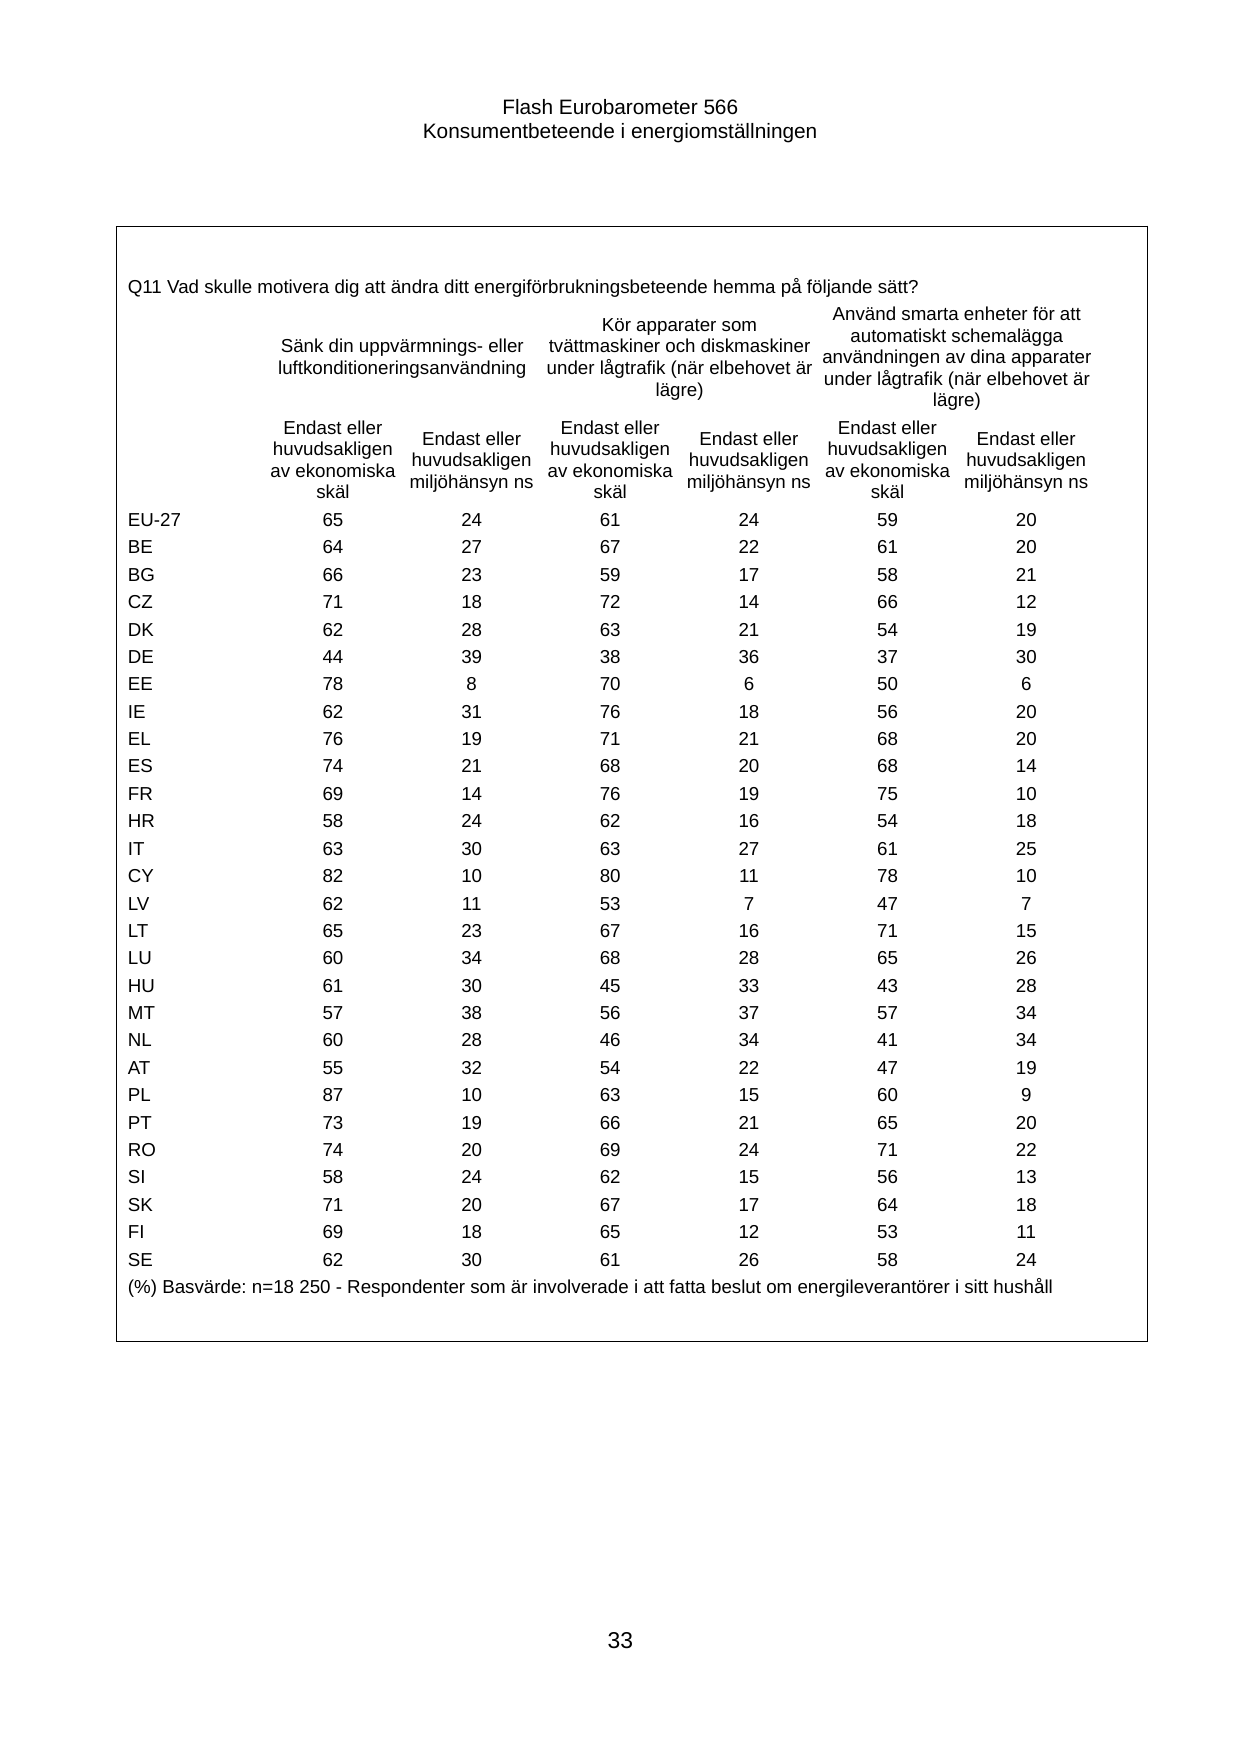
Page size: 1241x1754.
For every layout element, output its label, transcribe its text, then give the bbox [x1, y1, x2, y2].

table_cell 58 [263, 1163, 402, 1191]
table_cell 30 [957, 643, 1095, 670]
table_cell 23 [402, 561, 541, 588]
table_cell 61 [818, 835, 957, 862]
table_cell 78 [263, 670, 402, 698]
table_cell 68 [818, 753, 957, 780]
table_cell 14 [402, 780, 541, 807]
table_cell 36 [679, 643, 818, 670]
table_cell 26 [679, 1246, 818, 1273]
table_cell 63 [541, 1081, 679, 1108]
table_cell 63 [541, 615, 679, 643]
table_cell 16 [679, 807, 818, 834]
table_cell AT [125, 1054, 263, 1081]
table_cell 62 [541, 1163, 679, 1191]
table_cell 34 [957, 999, 1095, 1026]
table_cell EE [125, 670, 263, 698]
table_cell 20 [957, 533, 1095, 561]
table_cell 80 [541, 862, 679, 889]
table_cell 67 [541, 533, 679, 561]
table_cell 57 [263, 999, 402, 1026]
table_cell 71 [263, 1191, 402, 1218]
table_cell 71 [541, 725, 679, 752]
table_cell 68 [818, 725, 957, 752]
table_cell PL [125, 1081, 263, 1108]
table_cell 27 [402, 533, 541, 561]
table_cell Endast eller huvudsakligen miljöhänsyn ns [402, 414, 541, 506]
table_cell 18 [402, 588, 541, 615]
table_cell 66 [541, 1109, 679, 1136]
table_cell 6 [679, 670, 818, 698]
table_cell 78 [818, 862, 957, 889]
table_cell 20 [957, 725, 1095, 752]
table_cell 56 [818, 698, 957, 725]
table_cell 67 [541, 917, 679, 944]
table_cell DE [125, 643, 263, 670]
table_cell 31 [402, 698, 541, 725]
table_cell 32 [402, 1054, 541, 1081]
table_cell 54 [541, 1054, 679, 1081]
table_cell 7 [957, 889, 1095, 917]
table_cell 50 [818, 670, 957, 698]
table_cell 24 [957, 1246, 1095, 1273]
table_cell 34 [679, 1026, 818, 1054]
table_cell 24 [402, 506, 541, 533]
table_cell NL [125, 1026, 263, 1054]
table_cell 10 [402, 862, 541, 889]
table_cell 28 [679, 944, 818, 972]
table_cell 22 [957, 1136, 1095, 1163]
table_cell 62 [263, 1246, 402, 1273]
table_cell 60 [263, 944, 402, 972]
table_cell 22 [679, 533, 818, 561]
table_cell 58 [818, 1246, 957, 1273]
table_cell 60 [263, 1026, 402, 1054]
table_cell LU [125, 944, 263, 972]
table_cell 6 [957, 670, 1095, 698]
table_cell 74 [263, 753, 402, 780]
table_cell 64 [263, 533, 402, 561]
table_cell 56 [541, 999, 679, 1026]
table_cell 72 [541, 588, 679, 615]
table_cell 18 [957, 807, 1095, 834]
table_cell Endast eller huvudsakligen miljöhänsyn ns [679, 414, 818, 506]
table_cell 15 [679, 1163, 818, 1191]
table_cell 76 [541, 780, 679, 807]
table_cell 14 [957, 753, 1095, 780]
table_cell IT [125, 835, 263, 862]
table_cell DK [125, 615, 263, 643]
table_cell 23 [402, 917, 541, 944]
table_cell 76 [541, 698, 679, 725]
table_cell 37 [818, 643, 957, 670]
table_cell IE [125, 698, 263, 725]
table_cell 12 [957, 588, 1095, 615]
table_cell 71 [263, 588, 402, 615]
table_cell 64 [818, 1191, 957, 1218]
table_cell 30 [402, 972, 541, 999]
table_cell 11 [679, 862, 818, 889]
table_cell EU-27 [125, 506, 263, 533]
table_cell 61 [818, 533, 957, 561]
table_cell CY [125, 862, 263, 889]
table_cell Endast eller huvudsakligen miljöhänsyn ns [957, 414, 1095, 506]
table_cell 28 [957, 972, 1095, 999]
table_cell 58 [818, 561, 957, 588]
table_cell 53 [818, 1218, 957, 1246]
table_cell 18 [679, 698, 818, 725]
table_cell 68 [541, 944, 679, 972]
table_cell 58 [263, 807, 402, 834]
table_cell HU [125, 972, 263, 999]
table_cell 20 [402, 1136, 541, 1163]
table_cell Endast eller huvudsakligen av ekonomiska skäl [541, 414, 679, 506]
table_cell 87 [263, 1081, 402, 1108]
table_cell 63 [541, 835, 679, 862]
table_cell BG [125, 561, 263, 588]
table_cell Kör apparater som tvättmaskiner och diskmaskiner under lågtrafik (när elbehovet är lägre) [541, 300, 818, 414]
table_cell 19 [957, 615, 1095, 643]
table_cell 61 [541, 506, 679, 533]
table_cell BE [125, 533, 263, 561]
table_cell 28 [402, 1026, 541, 1054]
table_cell 16 [679, 917, 818, 944]
table_cell 54 [818, 615, 957, 643]
table_cell 62 [541, 807, 679, 834]
table_cell FI [125, 1218, 263, 1246]
table_cell SE [125, 1246, 263, 1273]
table_cell 19 [402, 725, 541, 752]
table_cell 39 [402, 643, 541, 670]
table_cell 24 [679, 1136, 818, 1163]
table_cell 21 [679, 615, 818, 643]
table_cell 56 [818, 1163, 957, 1191]
table_cell 57 [818, 999, 957, 1026]
table_cell SK [125, 1191, 263, 1218]
table_cell 8 [402, 670, 541, 698]
table_cell 34 [957, 1026, 1095, 1054]
table_cell 65 [818, 1109, 957, 1136]
table_cell 18 [402, 1218, 541, 1246]
table_cell 65 [263, 917, 402, 944]
table_cell 14 [679, 588, 818, 615]
table_cell 17 [679, 1191, 818, 1218]
table_cell 62 [263, 889, 402, 917]
table_cell 59 [541, 561, 679, 588]
table_cell 67 [541, 1191, 679, 1218]
table_cell 19 [957, 1054, 1095, 1081]
table_cell 62 [263, 698, 402, 725]
table_cell 74 [263, 1136, 402, 1163]
table_cell PT [125, 1109, 263, 1136]
table_cell (%) Basvärde: n=18 250 - Respondenter som är involverade i att fatta beslut om energileverantörer i sitt hushåll [125, 1273, 1095, 1300]
table_cell [125, 300, 263, 414]
table_cell 9 [957, 1081, 1095, 1108]
table_cell 61 [541, 1246, 679, 1273]
table_cell 30 [402, 1246, 541, 1273]
table_cell 41 [818, 1026, 957, 1054]
table_cell 24 [402, 1163, 541, 1191]
table_cell 43 [818, 972, 957, 999]
table_cell 21 [402, 753, 541, 780]
table_cell 24 [402, 807, 541, 834]
table_cell 68 [541, 753, 679, 780]
table_cell 17 [679, 561, 818, 588]
table_cell 76 [263, 725, 402, 752]
table_cell 63 [263, 835, 402, 862]
table_cell 73 [263, 1109, 402, 1136]
table_cell CZ [125, 588, 263, 615]
table_cell 10 [957, 780, 1095, 807]
table_cell Endast eller huvudsakligen av ekonomiska skäl [263, 414, 402, 506]
table_cell 20 [957, 698, 1095, 725]
table_cell EL [125, 725, 263, 752]
table_cell 11 [402, 889, 541, 917]
table_cell 55 [263, 1054, 402, 1081]
table_cell 20 [957, 1109, 1095, 1136]
table_cell Sänk din uppvärmnings- eller luftkonditioneringsanvändning [263, 300, 541, 414]
table_cell 60 [818, 1081, 957, 1108]
table_cell 71 [818, 1136, 957, 1163]
table_cell 7 [679, 889, 818, 917]
table_cell 20 [679, 753, 818, 780]
table_cell 33 [679, 972, 818, 999]
table_cell ES [125, 753, 263, 780]
table_cell Använd smarta enheter för att automatiskt schemalägga användningen av dina apparater under lågtrafik (när elbehovet är lägre) [818, 300, 1095, 414]
table_cell 44 [263, 643, 402, 670]
table_cell 20 [957, 506, 1095, 533]
table_cell 47 [818, 1054, 957, 1081]
table_cell 62 [263, 615, 402, 643]
table_cell 53 [541, 889, 679, 917]
table_cell 15 [679, 1081, 818, 1108]
table_cell FR [125, 780, 263, 807]
table_cell 71 [818, 917, 957, 944]
table_cell 75 [818, 780, 957, 807]
table_cell 66 [263, 561, 402, 588]
table_cell 54 [818, 807, 957, 834]
table_cell 61 [263, 972, 402, 999]
table_cell 10 [957, 862, 1095, 889]
table_cell 30 [402, 835, 541, 862]
table_cell 21 [679, 725, 818, 752]
table_cell 65 [818, 944, 957, 972]
table_cell 69 [263, 1218, 402, 1246]
table_cell 82 [263, 862, 402, 889]
table_header Q11 Vad skulle motivera dig att ändra ditt energiförbrukningsbeteende hemma på följande sätt? [125, 273, 1095, 300]
table_cell 19 [402, 1109, 541, 1136]
table_cell MT [125, 999, 263, 1026]
table_cell 69 [263, 780, 402, 807]
table_cell 47 [818, 889, 957, 917]
table_cell 24 [679, 506, 818, 533]
table_cell 46 [541, 1026, 679, 1054]
table_cell 66 [818, 588, 957, 615]
table_cell 12 [679, 1218, 818, 1246]
table_cell 13 [957, 1163, 1095, 1191]
table_cell 18 [957, 1191, 1095, 1218]
table_cell 19 [679, 780, 818, 807]
table_cell LV [125, 889, 263, 917]
table_cell 21 [679, 1109, 818, 1136]
table_cell 38 [402, 999, 541, 1026]
table_cell Endast eller huvudsakligen av ekonomiska skäl [818, 414, 957, 506]
table_cell 25 [957, 835, 1095, 862]
table_cell 15 [957, 917, 1095, 944]
table_cell 70 [541, 670, 679, 698]
table_cell HR [125, 807, 263, 834]
table_cell 45 [541, 972, 679, 999]
table_cell 20 [402, 1191, 541, 1218]
table_cell 37 [679, 999, 818, 1026]
table_cell 10 [402, 1081, 541, 1108]
table_cell 27 [679, 835, 818, 862]
table_cell 21 [957, 561, 1095, 588]
table_cell 59 [818, 506, 957, 533]
table_cell 65 [263, 506, 402, 533]
table_cell RO [125, 1136, 263, 1163]
table_cell 22 [679, 1054, 818, 1081]
table_cell 65 [541, 1218, 679, 1246]
table_cell SI [125, 1163, 263, 1191]
table_cell 28 [402, 615, 541, 643]
table_cell 38 [541, 643, 679, 670]
table_cell 69 [541, 1136, 679, 1163]
table_cell 34 [402, 944, 541, 972]
table_cell 26 [957, 944, 1095, 972]
table_cell LT [125, 917, 263, 944]
table_cell [125, 414, 263, 506]
table_cell 11 [957, 1218, 1095, 1246]
